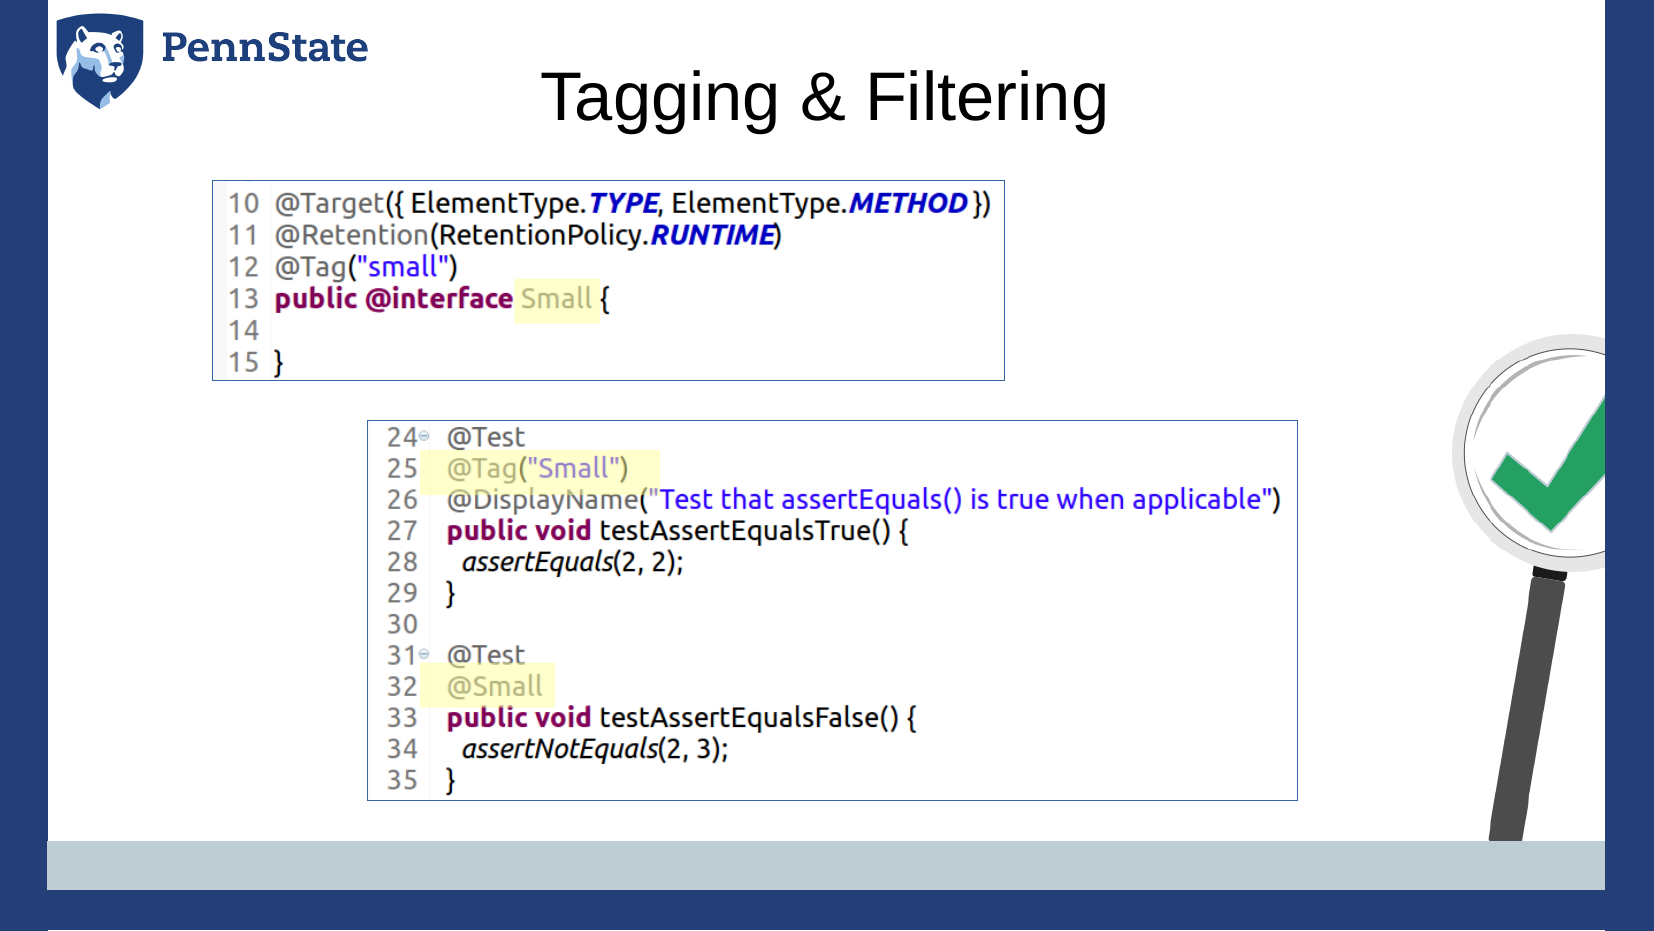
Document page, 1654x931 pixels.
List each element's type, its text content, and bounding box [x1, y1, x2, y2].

picture [1452, 334, 1605, 841]
text_box [514, 278, 601, 324]
picture [367, 419, 1298, 801]
picture [48, 0, 411, 152]
text_box [420, 450, 661, 496]
text_box [420, 662, 556, 708]
title Tagging & Filtering [60, 19, 1591, 175]
picture [212, 180, 1005, 381]
